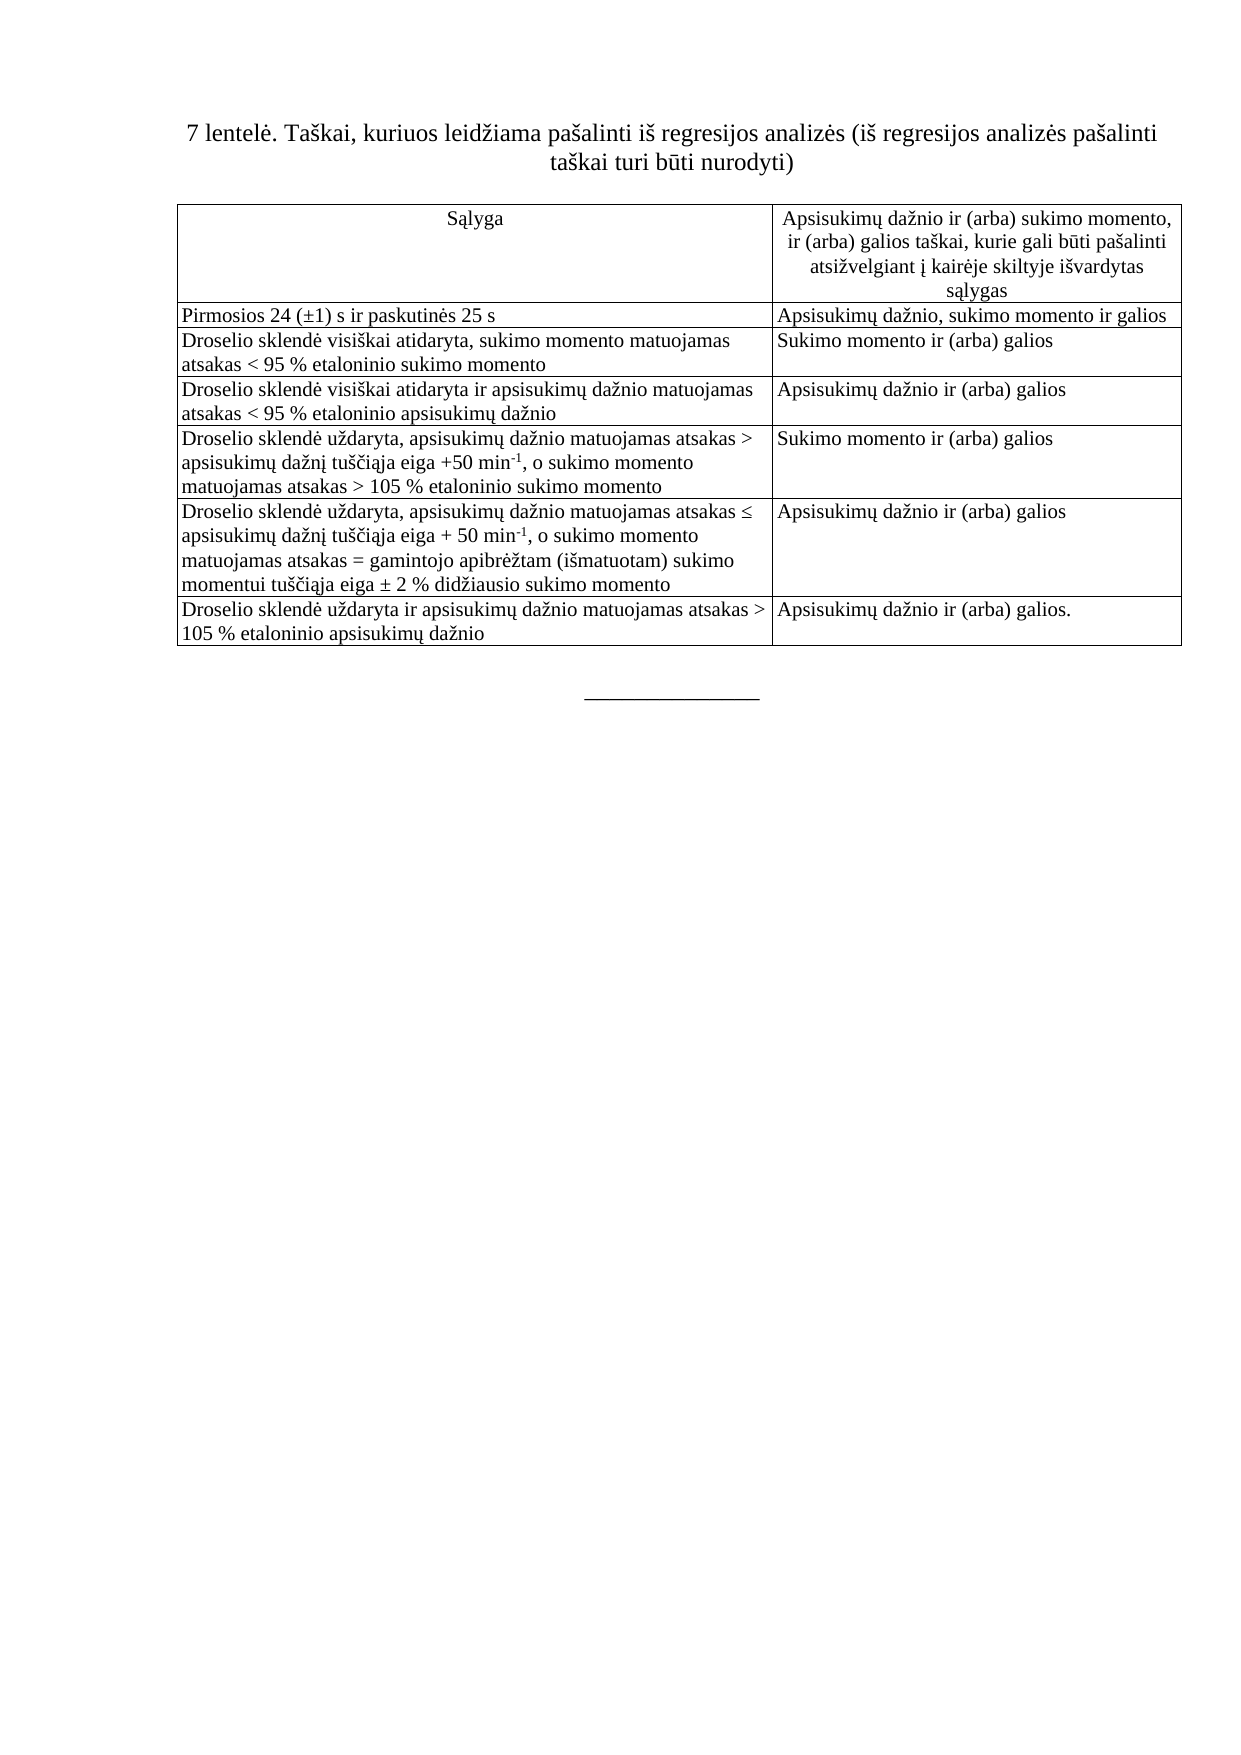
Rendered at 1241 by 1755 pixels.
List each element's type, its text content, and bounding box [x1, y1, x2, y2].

table_cell Sukimo momento ir (arba) galios [773, 328, 1181, 376]
table_cell Apsisukimų dažnio ir (arba) galios [773, 499, 1181, 596]
text 7 lentelė. Taškai, kuriuos leidžiama pašalinti iš regresijos analizės (iš regresijos analizės pašalinti taškai turi būti nurodyti) [177, 118, 1166, 176]
table_cell Droselio sklendė visiškai atidaryta, sukimo momento matuojamas atsakas < 95 % etaloninio sukimo momento [178, 328, 772, 376]
table_cell Apsisukimų dažnio ir (arba) galios [773, 377, 1181, 425]
table_header Apsisukimų dažnio ir (arba) sukimo momento, ir (arba) galios taškai, kurie gali būti pašalinti atsižvelgiant į kairėje skiltyje išvardytas sąlygas [773, 205, 1181, 302]
table_cell Sukimo momento ir (arba) galios [773, 426, 1181, 498]
table_cell Apsisukimų dažnio ir (arba) galios. [773, 597, 1181, 645]
table_cell Droselio sklendė visiškai atidaryta ir apsisukimų dažnio matuojamas atsakas < 95 % etaloninio apsisukimų dažnio [178, 377, 772, 425]
table_cell Droselio sklendė uždaryta, apsisukimų dažnio matuojamas atsakas ≤ apsisukimų dažnį tuščiąja eiga + 50 min-1, o sukimo momento matuojamas atsakas = gamintojo apibrėžtam (išmatuotam) sukimo momentui tuščiąja eiga ± 2 % didžiausio sukimo momento [178, 499, 772, 596]
table_cell Apsisukimų dažnio, sukimo momento ir galios [773, 303, 1181, 327]
text ______________ [177, 674, 1166, 703]
table_cell Droselio sklendė uždaryta ir apsisukimų dažnio matuojamas atsakas > 105 % etaloninio apsisukimų dažnio [178, 597, 772, 645]
table_header Sąlyga [178, 205, 772, 302]
table_cell Pirmosios 24 (±1) s ir paskutinės 25 s [178, 303, 772, 327]
table_cell Droselio sklendė uždaryta, apsisukimų dažnio matuojamas atsakas > apsisukimų dažnį tuščiąja eiga +50 min-1, o sukimo momento matuojamas atsakas > 105 % etaloninio sukimo momento [178, 426, 772, 498]
